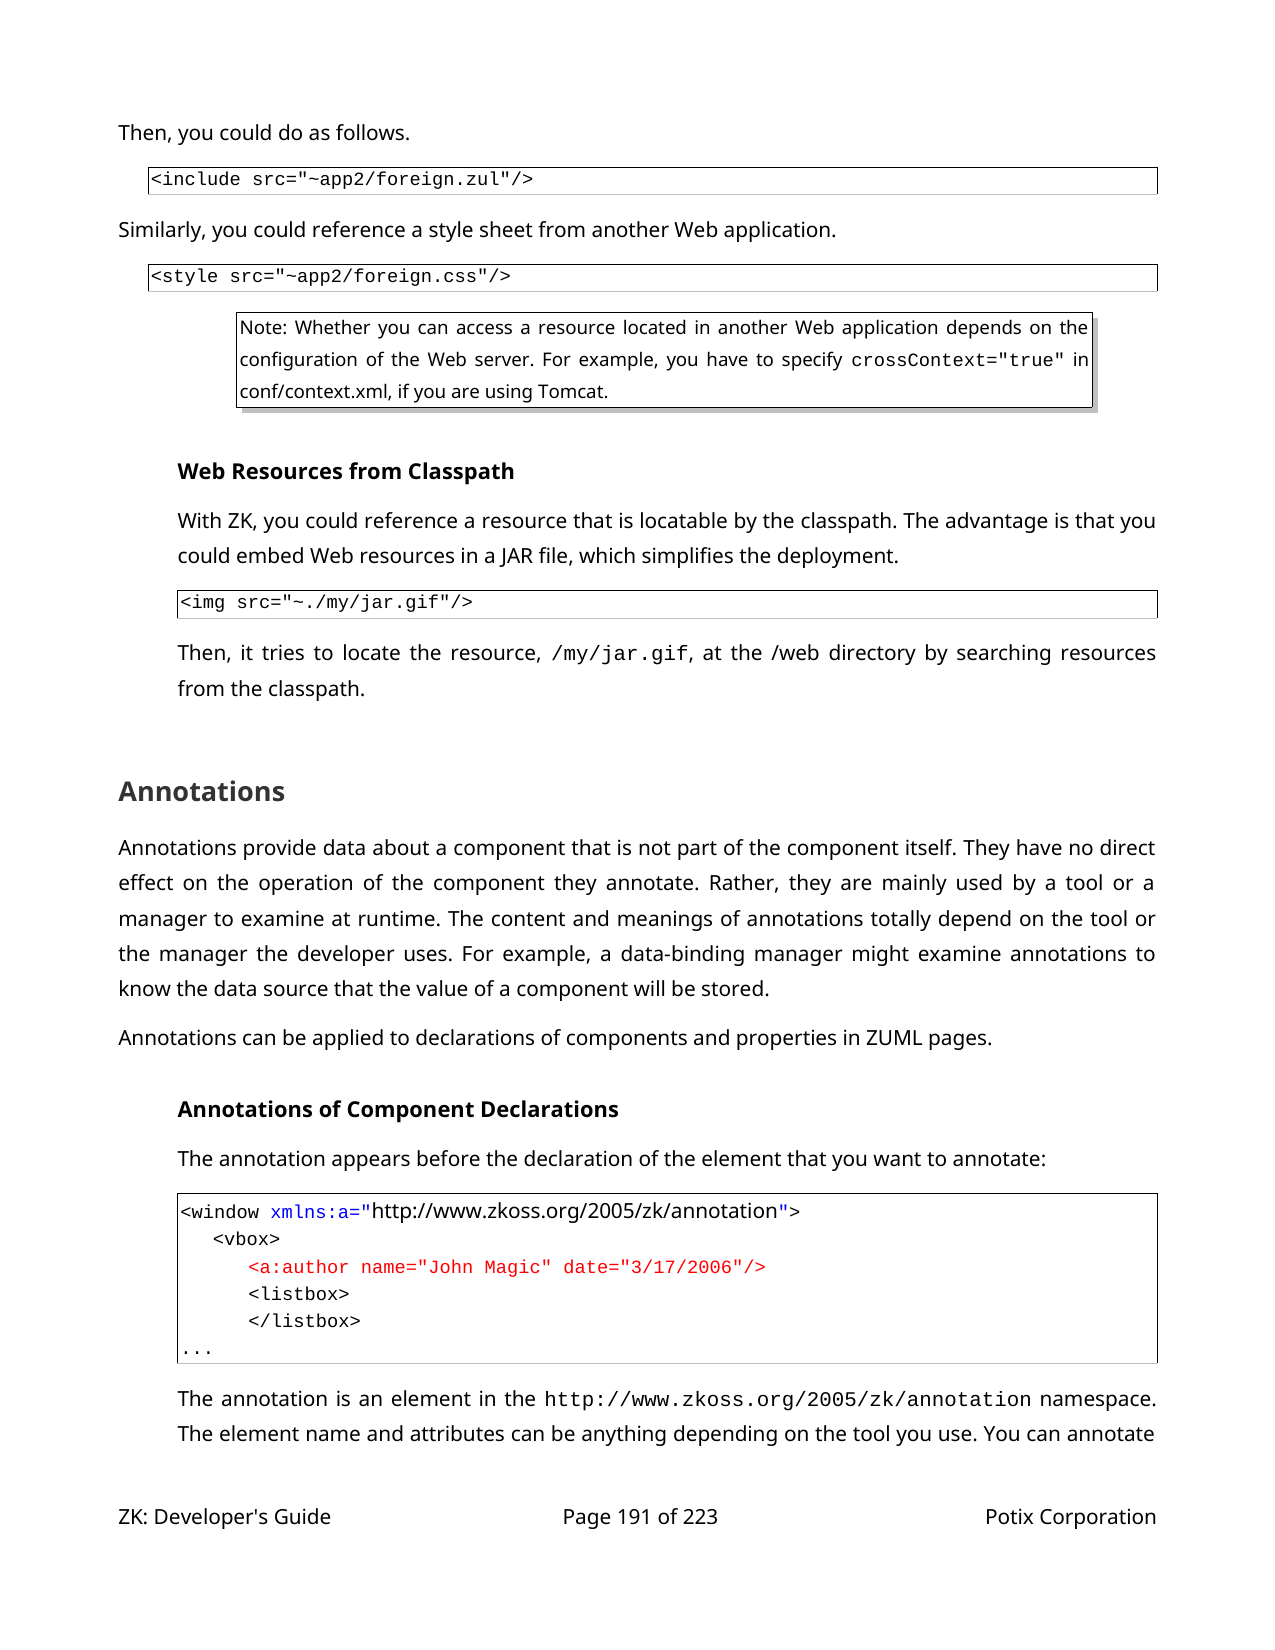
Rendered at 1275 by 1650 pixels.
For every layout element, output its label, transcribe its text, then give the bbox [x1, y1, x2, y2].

text With ZK, you could reference a resource that is locatable by the classpath. The advantage is that you could embed Web resources in a JAR file, which simplifies the deployment. [177, 506, 1157, 570]
subtitle Web Resources from Classpath [177, 456, 1157, 486]
text ... [178, 1336, 1157, 1363]
text </listbox> [178, 1309, 1157, 1333]
subtitle Annotations [118, 773, 1157, 809]
text Annotations provide data about a component that is not part of the component itself. They have no direct effect on the operation of the component they annotate. Rather, they are mainly used by a tool or a manager to examine at runtime. The content and meanings of annotations totally depend on the tool or the manager the developer uses. For example, a data-binding manager might examine annotations to know the data source that the value of a component will be stored. [118, 833, 1157, 1002]
text Then, you could do as follows. [118, 118, 1157, 146]
text Similarly, you could reference a style sheet from another Web application. [118, 215, 1157, 243]
text <listbox> [178, 1282, 1157, 1306]
text The annotation is an element in the http://www.zkoss.org/2005/zk/annotation namespace. The element name and attributes can be anything depending on the tool you use. You can annotate [177, 1384, 1157, 1448]
text <vbox> [178, 1227, 1157, 1252]
text <img src="~./my/jar.gif"/> [178, 591, 1157, 618]
text <include src="~app2/foreign.zul"/> [149, 168, 1157, 194]
text Annotations can be applied to declarations of components and properties in ZUML pages. [118, 1023, 1157, 1051]
text The annotation appears before the declaration of the element that you want to annotate: [177, 1144, 1157, 1172]
subtitle Annotations of Component Declarations [177, 1094, 1157, 1124]
text <a:author name="John Magic" date="3/17/2006"/> [178, 1254, 1157, 1279]
text <window xmlns:a="http://www.zkoss.org/2005/zk/annotation"> [178, 1194, 1157, 1224]
text <style src="~app2/foreign.css"/> [149, 265, 1157, 291]
text Note: Whether you can access a resource located in another Web application depends on the configuration of the Web server. For example, you have to specify crossContext="true" in conf/context.xml, if you are using Tomcat. [237, 313, 1092, 407]
text Then, it tries to locate the resource, /my/jar.gif, at the /web directory by searching resources from the classpath. [177, 638, 1157, 702]
